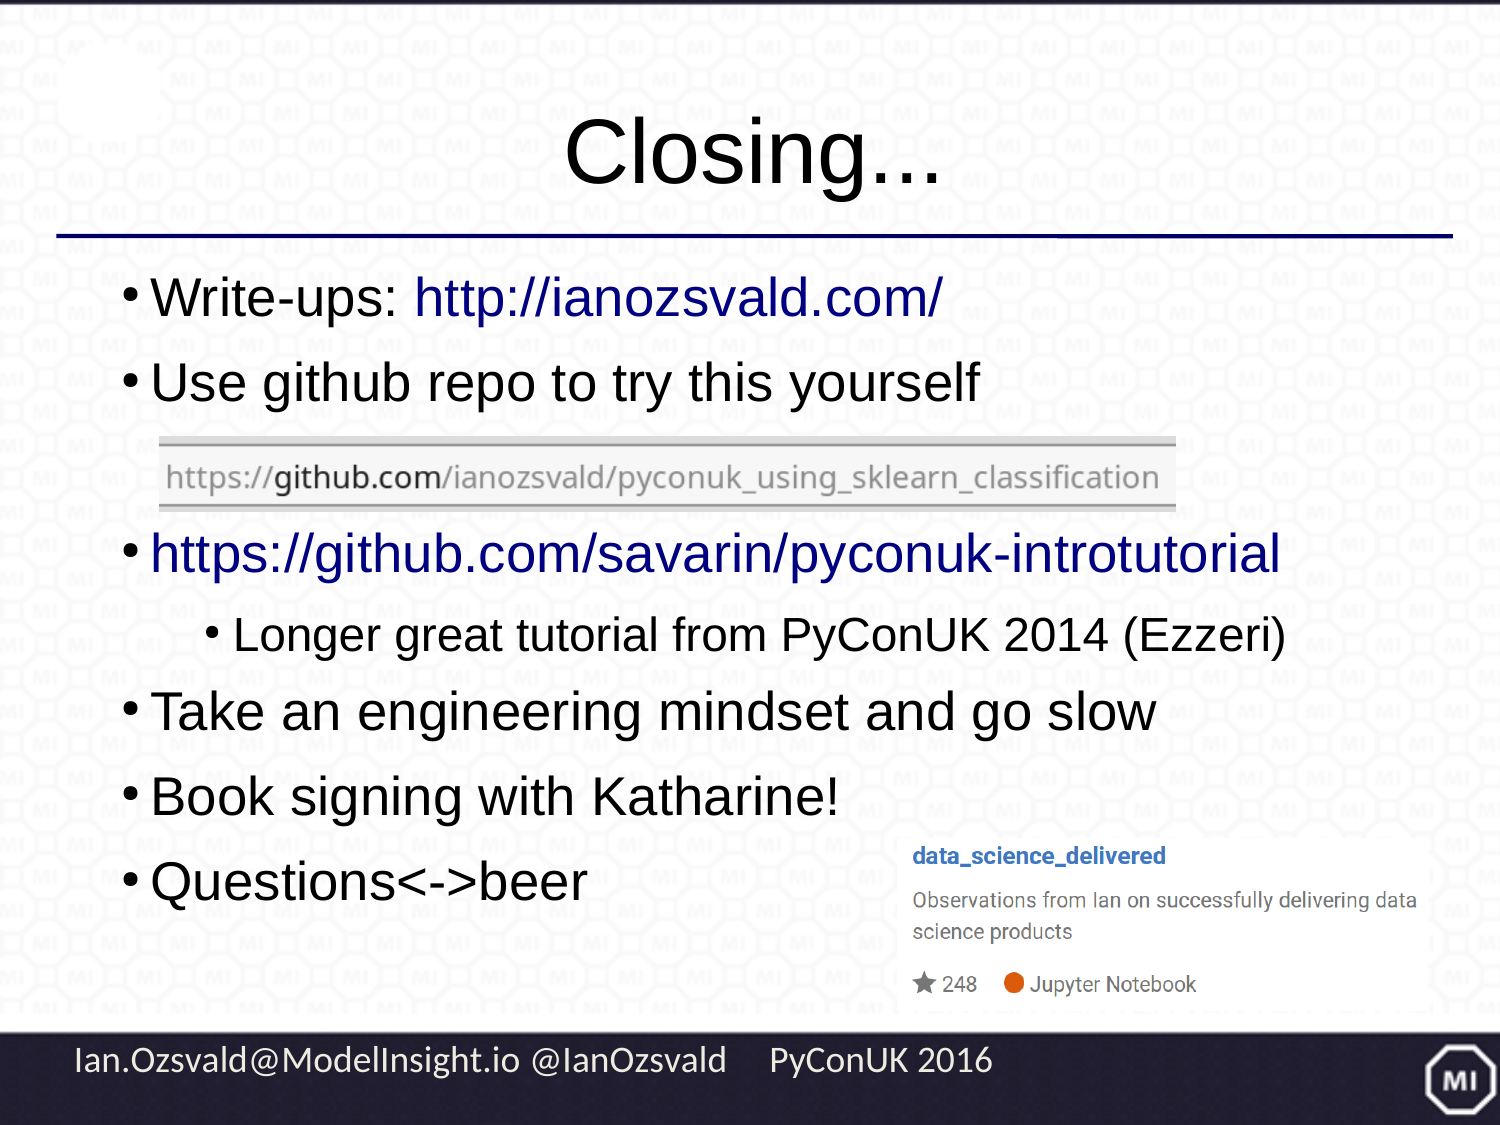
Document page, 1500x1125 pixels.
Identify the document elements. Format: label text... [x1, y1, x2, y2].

picture [0, 0, 1500, 1125]
title Closing... [56, 59, 1453, 247]
list Write-ups: http://ianozsvald.com/ Use github repo to try this yourself https://github.com/savarin/pyconuk-introtutorial Longer great tutorial from PyConUK 2014 (Ezzeri) Take an engineering mindset and go slow Book signing with Katharine! Questions<->beer [75, 263, 1395, 916]
